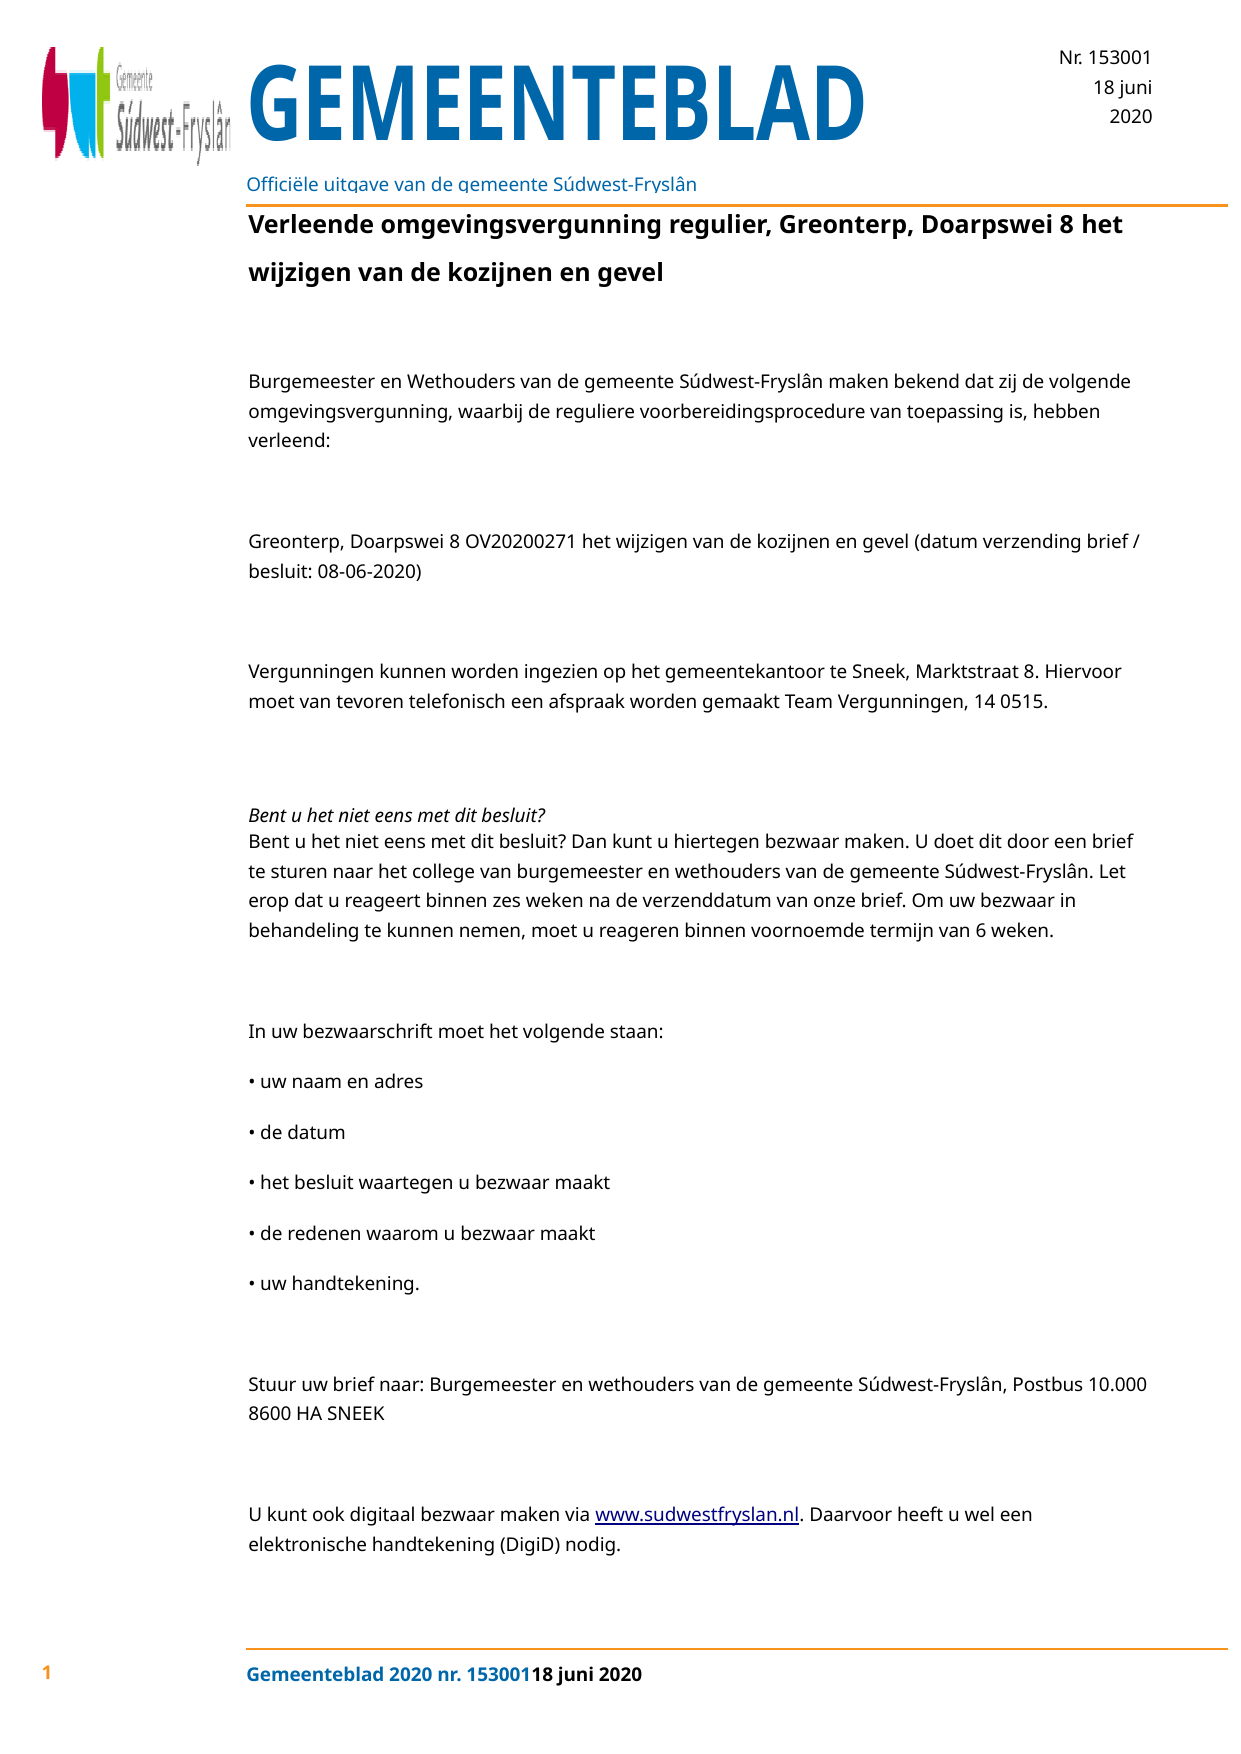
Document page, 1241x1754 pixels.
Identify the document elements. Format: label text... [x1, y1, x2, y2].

picture [41, 47, 231, 172]
text Burgemeester en Wethouders van de gemeente Súdwest-Fryslân maken bekend dat zij de volgende omgevingsvergunning, waarbij de reguliere voorbereidingsprocedure van toepassing is, hebben verleend: [248, 368, 1152, 453]
text Bent u het niet eens met dit besluit? Dan kunt u hiertegen bezwaar maken. U doet dit door een brief te sturen naar het college van burgemeester en wethouders van de gemeente Súdwest-Fryslân. Let erop dat u reageert binnen zes weken na de verzenddatum van onze brief. Om uw bezwaar in behandeling te kunnen nemen, moet u reageren binnen voornoemde termijn van 6 weken. [248, 828, 1152, 943]
text Greonterp, Doarpswei 8 OV20200271 het wijzigen van de kozijnen en gevel (datum verzending brief / besluit: 08-06-2020) [248, 528, 1152, 584]
text Stuur uw brief naar: Burgemeester en wethouders van de gemeente Súdwest-Fryslân, Postbus 10.000 8600 HA SNEEK [248, 1371, 1152, 1426]
text Verleende omgevingsvergunning regulier, Greonterp, Doarpswei 8 het wijzigen van de kozijnen en gevel [248, 207, 1152, 288]
text Vergunningen kunnen worden ingezien op het gemeentekantoor te Sneek, Marktstraat 8. Hiervoor moet van tevoren telefonisch een afspraak worden gemaakt Team Vergunningen, 14 0515. [248, 659, 1152, 714]
text • de datum [248, 1119, 1152, 1144]
text • de redenen waarom u bezwaar maakt [248, 1220, 1152, 1245]
text U kunt ook digitaal bezwaar maken via www.sudwestfryslan.nl. Daarvoor heeft u wel een elektronische handtekening (DigiD) nodig. [248, 1501, 1152, 1557]
text Bent u het niet eens met dit besluit? [248, 803, 1152, 828]
text • uw naam en adres [248, 1068, 1152, 1094]
text In uw bezwaarschrift moet het volgende staan: [248, 1018, 1152, 1044]
text • het besluit waartegen u bezwaar maakt [248, 1169, 1152, 1195]
text • uw handtekening. [248, 1270, 1152, 1296]
